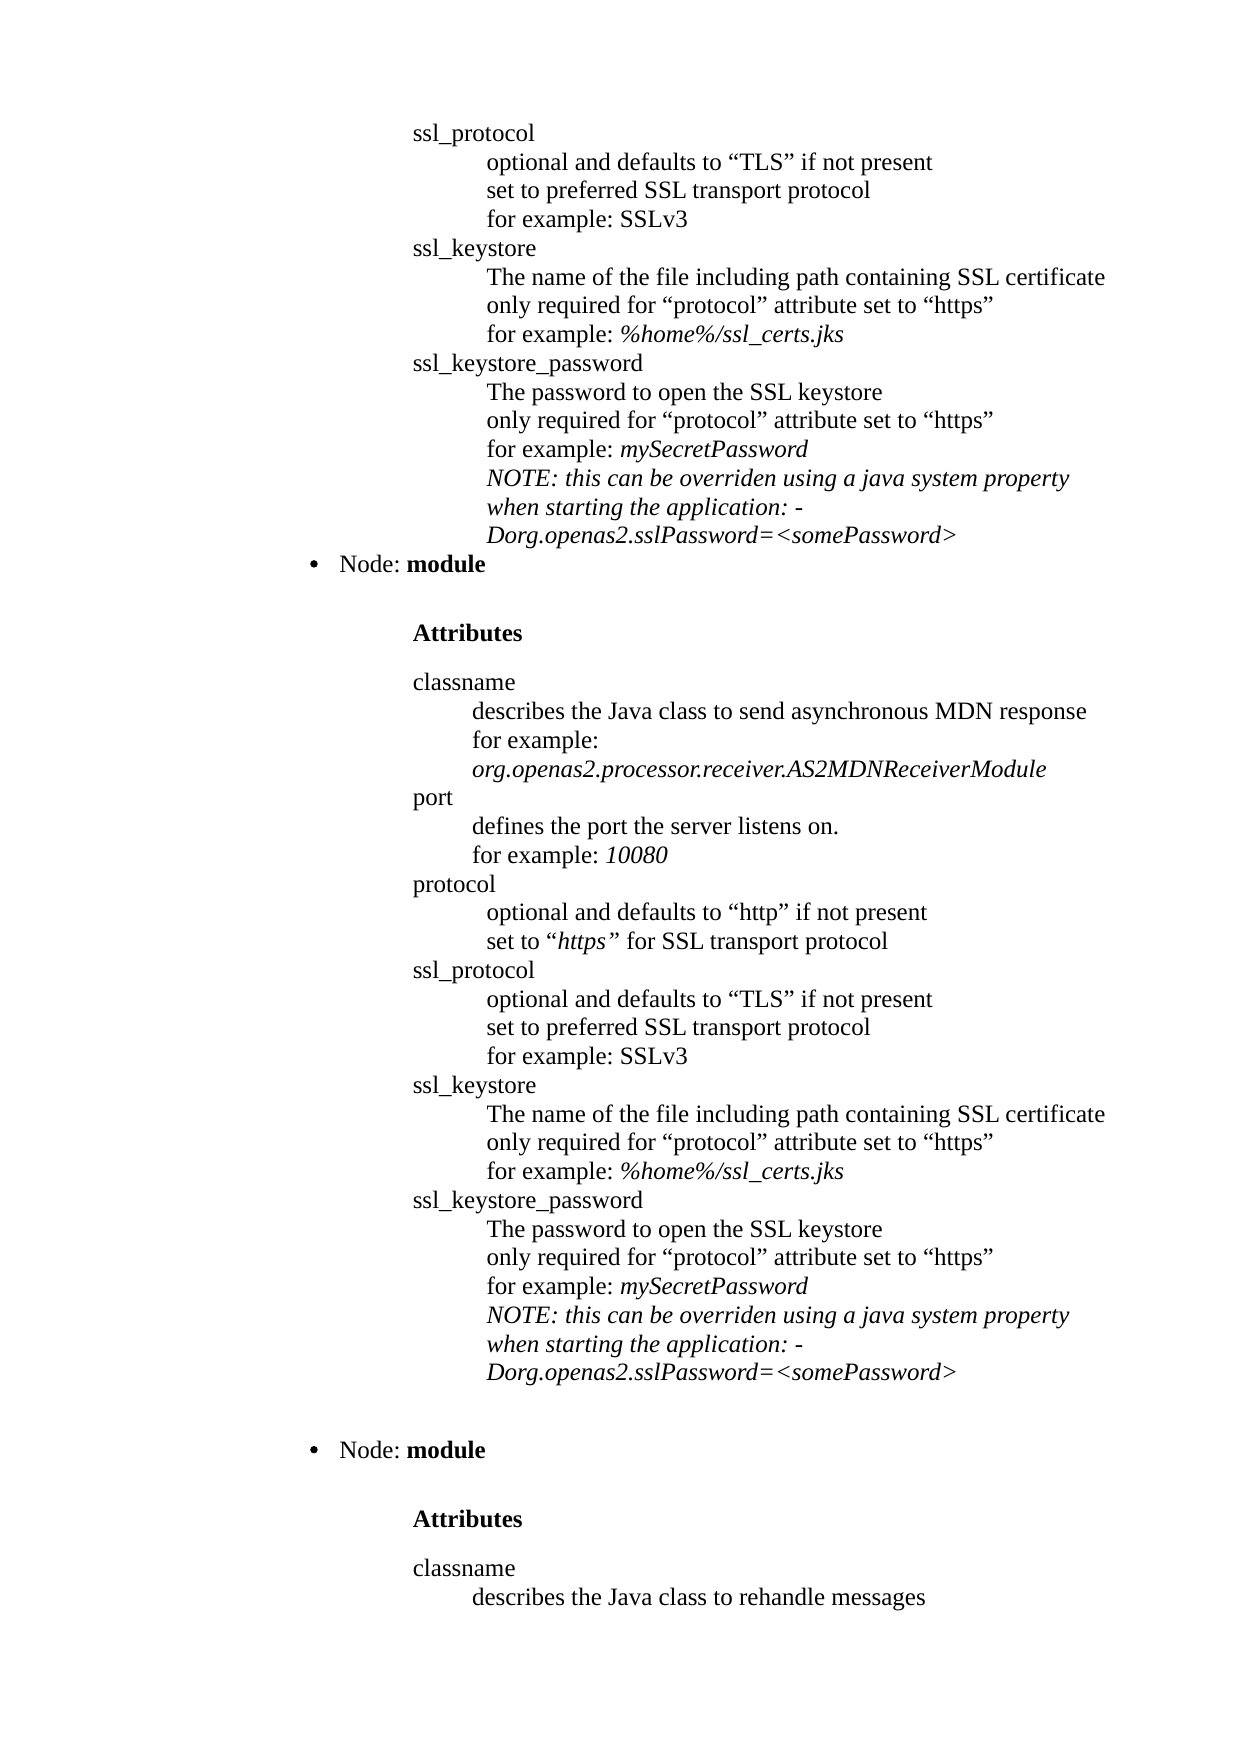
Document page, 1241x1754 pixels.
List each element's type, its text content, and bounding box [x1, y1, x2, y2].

subtitle The password to open the SSL keystore [457, 1214, 1122, 1242]
list for example: SSLv3 [457, 1041, 1122, 1070]
subtitle The password to open the SSL keystore [457, 377, 1122, 406]
subtitle The name of the file including path containing SSL certificate [457, 262, 1122, 291]
list set to preferred SSL transport protocol [457, 176, 1122, 204]
subtitle protocol [383, 869, 1122, 897]
list Attributes [383, 584, 1122, 647]
list for example: SSLv3 [457, 204, 1122, 233]
list for example: mySecretPassword [457, 1271, 1122, 1300]
list defines the port the server listens on. for example: 10080 [442, 811, 1122, 869]
subtitle only required for “protocol” attribute set to “https” [457, 291, 1122, 319]
subtitle ssl_keystore [383, 1070, 1122, 1099]
list NOTE: this can be overriden using a java system property when starting the application: -Dorg.openas2.sslPassword=<somePassword> [457, 463, 1122, 549]
subtitle ssl_keystore_password [383, 1185, 1122, 1214]
list Attributes [383, 1470, 1122, 1533]
list describes the Java class to send asynchronous MDN response for example: org.openas2.processor.receiver.AS2MDNReceiverModule [442, 696, 1122, 782]
subtitle classname [383, 667, 1122, 696]
subtitle ssl_protocol [383, 118, 1122, 147]
list for example: %home%/ssl_certs.jks [457, 319, 1122, 348]
subtitle only required for “protocol” attribute set to “https” [457, 1242, 1122, 1271]
list Node: module [309, 549, 1122, 578]
subtitle optional and defaults to “TLS” if not present [457, 147, 1122, 176]
list describes the Java class to rehandle messages [442, 1582, 1122, 1611]
subtitle optional and defaults to “http” if not present [457, 897, 1122, 926]
list set to preferred SSL transport protocol [457, 1012, 1122, 1041]
subtitle only required for “protocol” attribute set to “https” [457, 1127, 1122, 1156]
list for example: mySecretPassword [457, 434, 1122, 463]
subtitle classname [383, 1553, 1122, 1582]
subtitle ssl_protocol [383, 955, 1122, 984]
list for example: %home%/ssl_certs.jks [457, 1156, 1122, 1185]
subtitle ssl_keystore_password [383, 348, 1122, 377]
subtitle only required for “protocol” attribute set to “https” [457, 406, 1122, 434]
subtitle The name of the file including path containing SSL certificate [457, 1099, 1122, 1127]
list Node: module [309, 1435, 1122, 1464]
subtitle ssl_keystore [383, 233, 1122, 262]
list NOTE: this can be overriden using a java system property when starting the application: -Dorg.openas2.sslPassword=<somePassword> [457, 1300, 1122, 1386]
subtitle port [383, 782, 1122, 811]
subtitle optional and defaults to “TLS” if not present [457, 984, 1122, 1012]
list set to “https” for SSL transport protocol [457, 926, 1122, 955]
